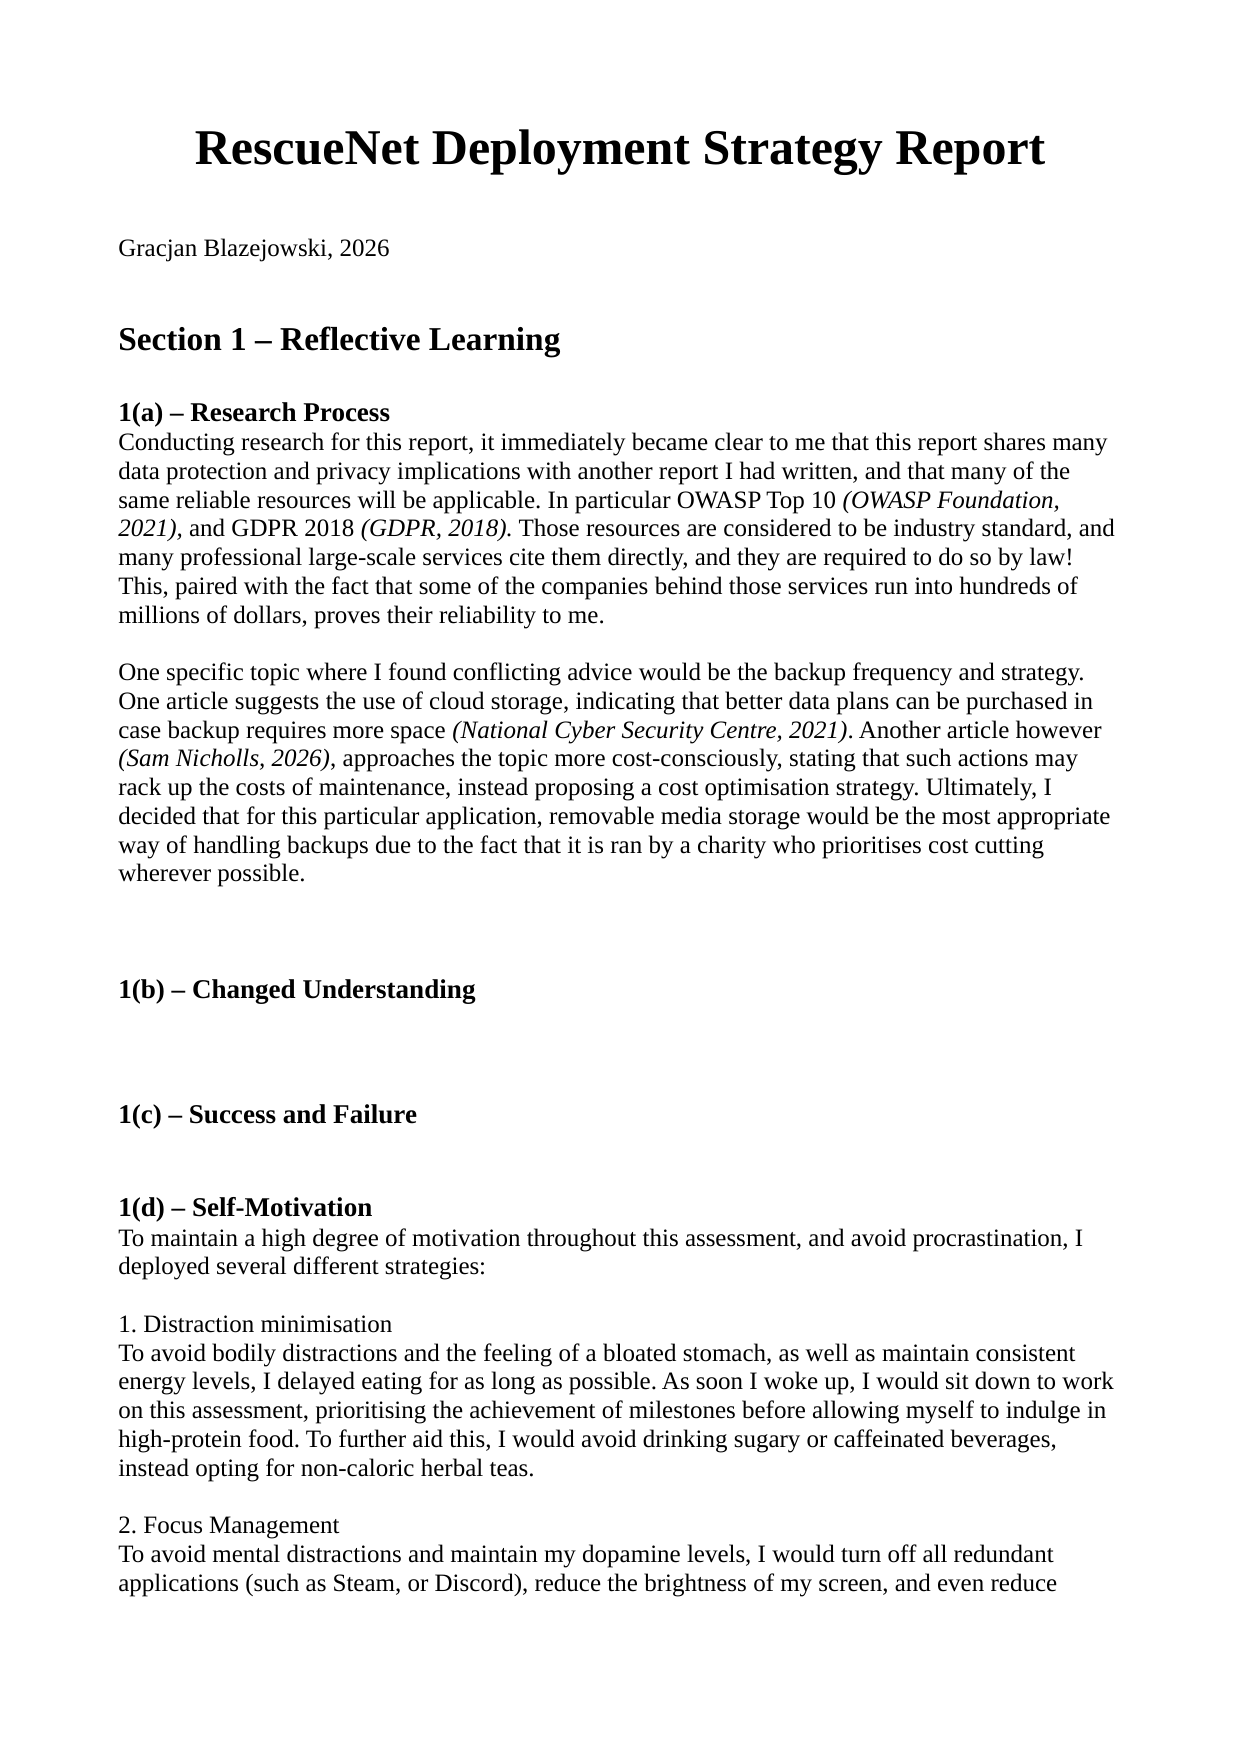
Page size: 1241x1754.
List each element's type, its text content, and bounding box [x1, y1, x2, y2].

text Section 1 – Reflective Learning [118, 319, 1122, 358]
text 1(a) – Research Process [118, 396, 1122, 427]
text 1(b) – Changed Understanding [118, 973, 1122, 1004]
text To maintain a high degree of motivation throughout this assessment, and avoid procrastination, I deployed several different strategies: [118, 1223, 1122, 1280]
text 1(d) – Self-Motivation [118, 1191, 1122, 1223]
text Gracjan Blazejowski, 2026 [118, 233, 1122, 262]
text This, paired with the fact that some of the companies behind those services run into hundreds of millions of dollars, proves their reliability to me. [118, 571, 1122, 628]
text Conducting research for this report, it immediately became clear to me that this report shares many data protection and privacy implications with another report I had written, and that many of the same reliable resources will be applicable. In particular OWASP Top 10 (OWASP Foundation, 2021), and GDPR 2018 (GDPR, 2018). Those resources are considered to be industry standard, and many professional large-scale services cite them directly, and they are required to do so by law! [118, 427, 1122, 571]
text RescueNet Deployment Strategy Report [118, 118, 1122, 176]
text To avoid mental distractions and maintain my dopamine levels, I would turn off all redundant applications (such as Steam, or Discord), reduce the brightness of my screen, and even reduce [118, 1539, 1122, 1596]
text 1. Distraction minimisation [118, 1309, 1122, 1338]
text To avoid bodily distractions and the feeling of a bloated stomach, as well as maintain consistent energy levels, I delayed eating for as long as possible. As soon I woke up, I would sit down to work on this assessment, prioritising the achievement of milestones before allowing myself to indulge in high-protein food. To further aid this, I would avoid drinking sugary or caffeinated beverages, instead opting for non-caloric herbal teas. [118, 1338, 1122, 1481]
text 2. Focus Management [118, 1510, 1122, 1539]
text One specific topic where I found conflicting advice would be the backup frequency and strategy. One article suggests the use of cloud storage, indicating that better data plans can be purchased in case backup requires more space (National Cyber Security Centre, 2021). Another article however (Sam Nicholls, 2026), approaches the topic more cost-consciously, stating that such actions may rack up the costs of maintenance, instead proposing a cost optimisation strategy. Ultimately, I decided that for this particular application, removable media storage would be the most appropriate way of handling backups due to the fact that it is ran by a charity who prioritises cost cutting wherever possible. [118, 657, 1122, 887]
text 1(c) – Success and Failure [118, 1098, 1122, 1129]
